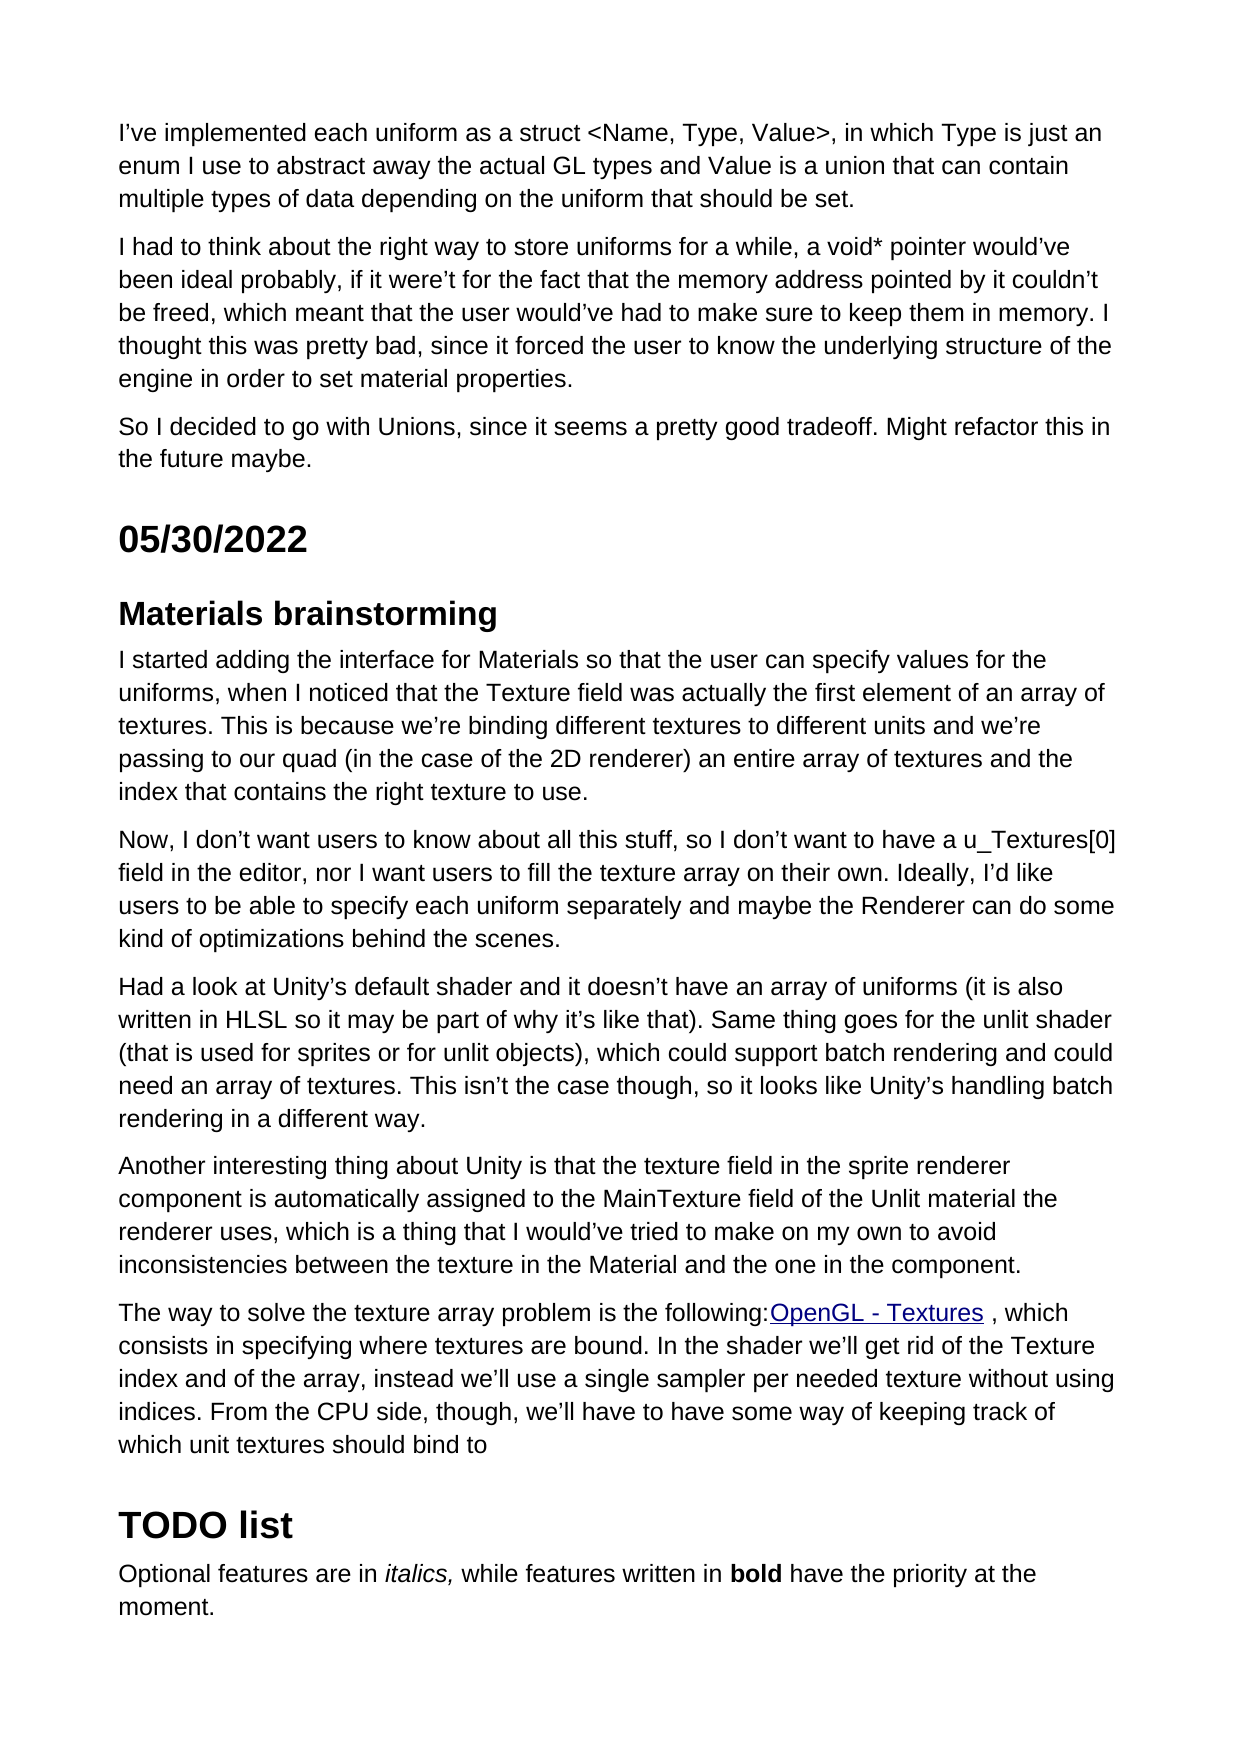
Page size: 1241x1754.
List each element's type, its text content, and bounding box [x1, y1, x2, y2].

text I had to think about the right way to store uniforms for a while, a void* pointer would’ve been ideal probably, if it were’t for the fact that the memory address pointed by it couldn’t be freed, which meant that the user would’ve had to make sure to keep them in memory. I thought this was pretty bad, since it forced the user to know the underlying structure of the engine in order to set material properties. [118, 232, 1122, 393]
text Another interesting thing about Unity is that the texture field in the sprite renderer component is automatically assigned to the MainTexture field of the Unlit material the renderer uses, which is a thing that I would’ve tried to make on my own to avoid inconsistencies between the texture in the Material and the one in the component. [118, 1151, 1122, 1279]
text Had a look at Unity’s default shader and it doesn’t have an array of uniforms (it is also written in HLSL so it may be part of why it’s like that). Same thing goes for the unlit shader (that is used for sprites or for unlit objects), which could support batch rendering and could need an array of textures. This isn’t the case though, so it looks like Unity’s handling batch rendering in a different way. [118, 972, 1122, 1132]
subtitle 05/30/2022 [118, 517, 1122, 561]
text The way to solve the texture array problem is the following:OpenGL - Textures , which consists in specifying where textures are bound. In the shader we’ll get rid of the Texture index and of the array, instead we’ll use a single sampler per needed texture without using indices. From the CPU side, though, we’ll have to have some way of keeping track of which unit textures should bind to [118, 1298, 1122, 1459]
subtitle Materials brainstorming [118, 594, 1122, 633]
text I started adding the interface for Materials so that the user can specify values for the uniforms, when I noticed that the Texture field was actually the first element of an array of textures. This is because we’re binding different textures to different units and we’re passing to our quad (in the case of the 2D renderer) an entire array of textures and the index that contains the right texture to use. [118, 645, 1122, 806]
text Now, I don’t want users to know about all this stuff, so I don’t want to have a u_Textures[0] field in the editor, nor I want users to fill the texture array on their own. Ideally, I’d like users to be able to specify each uniform separately and maybe the Renderer can do some kind of optimizations behind the scenes. [118, 825, 1122, 953]
text I’ve implemented each uniform as a struct <Name, Type, Value>, in which Type is just an enum I use to abstract away the actual GL types and Value is a union that can contain multiple types of data depending on the uniform that should be set. [118, 118, 1122, 213]
text Optional features are in italics, while features written in bold have the priority at the moment. [118, 1559, 1122, 1621]
text So I decided to go with Unions, since it seems a pretty good tradeoff. Might refactor this in the future maybe. [118, 411, 1122, 473]
subtitle TODO list [118, 1503, 1122, 1546]
